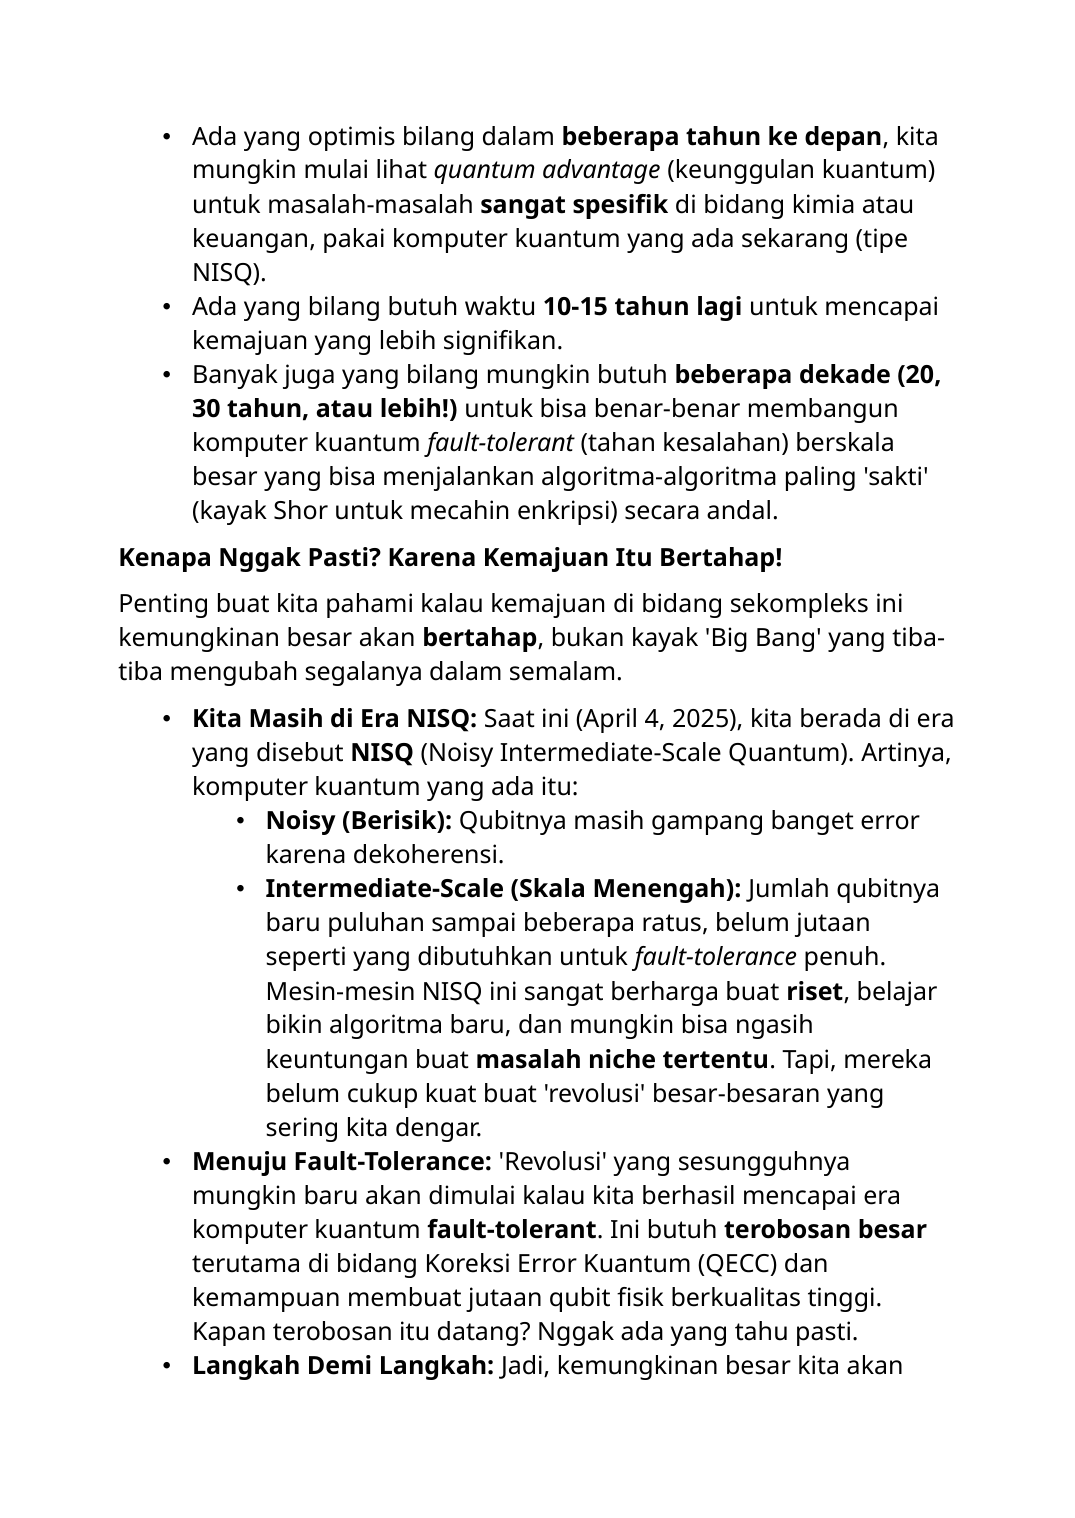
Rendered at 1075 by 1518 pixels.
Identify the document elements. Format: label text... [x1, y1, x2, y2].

list Intermediate-Scale (Skala Menengah): Jumlah qubitnya baru puluhan sampai beberapa ratus, belum jutaan seperti yang dibutuhkan untuk fault-tolerance penuh. Mesin-mesin NISQ ini sangat berharga buat riset, belajar bikin algoritma baru, dan mungkin bisa ngasih keuntungan buat masalah niche tertentu. Tapi, mereka belum cukup kuat buat 'revolusi' besar-besaran yang sering kita dengar. [236, 871, 957, 1143]
list Menuju Fault-Tolerance: 'Revolusi' yang sesungguhnya mungkin baru akan dimulai kalau kita berhasil mencapai era komputer kuantum fault-tolerant. Ini butuh terobosan besar terutama di bidang Koreksi Error Kuantum (QECC) dan kemampuan membuat jutaan qubit fisik berkualitas tinggi. Kapan terobosan itu datang? Nggak ada yang tahu pasti. [162, 1143, 957, 1348]
list Ada yang bilang butuh waktu 10-15 tahun lagi untuk mencapai kemajuan yang lebih signifikan. [162, 288, 957, 357]
list Noisy (Berisik): Qubitnya masih gampang banget error karena dekoherensi. [236, 803, 957, 871]
text Kenapa Nggak Pasti? Karena Kemajuan Itu Bertahap! [118, 539, 957, 573]
list Kita Masih di Era NISQ: Saat ini (April 4, 2025), kita berada di era yang disebut NISQ (Noisy Intermediate-Scale Quantum). Artinya, komputer kuantum yang ada itu: [162, 701, 957, 803]
text Penting buat kita pahami kalau kemajuan di bidang sekompleks ini kemungkinan besar akan bertahap, bukan kayak 'Big Bang' yang tiba-tiba mengubah segalanya dalam semalam. [118, 586, 957, 688]
list Ada yang optimis bilang dalam beberapa tahun ke depan, kita mungkin mulai lihat quantum advantage (keunggulan kuantum) untuk masalah-masalah sangat spesifik di bidang kimia atau keuangan, pakai komputer kuantum yang ada sekarang (tipe NISQ). [162, 118, 957, 288]
list Langkah Demi Langkah: Jadi, kemungkinan besar kita akan [162, 1348, 957, 1382]
list Banyak juga yang bilang mungkin butuh beberapa dekade (20, 30 tahun, atau lebih!) untuk bisa benar-benar membangun komputer kuantum fault-tolerant (tahan kesalahan) berskala besar yang bisa menjalankan algoritma-algoritma paling 'sakti' (kayak Shor untuk mecahin enkripsi) secara andal. [162, 357, 957, 527]
